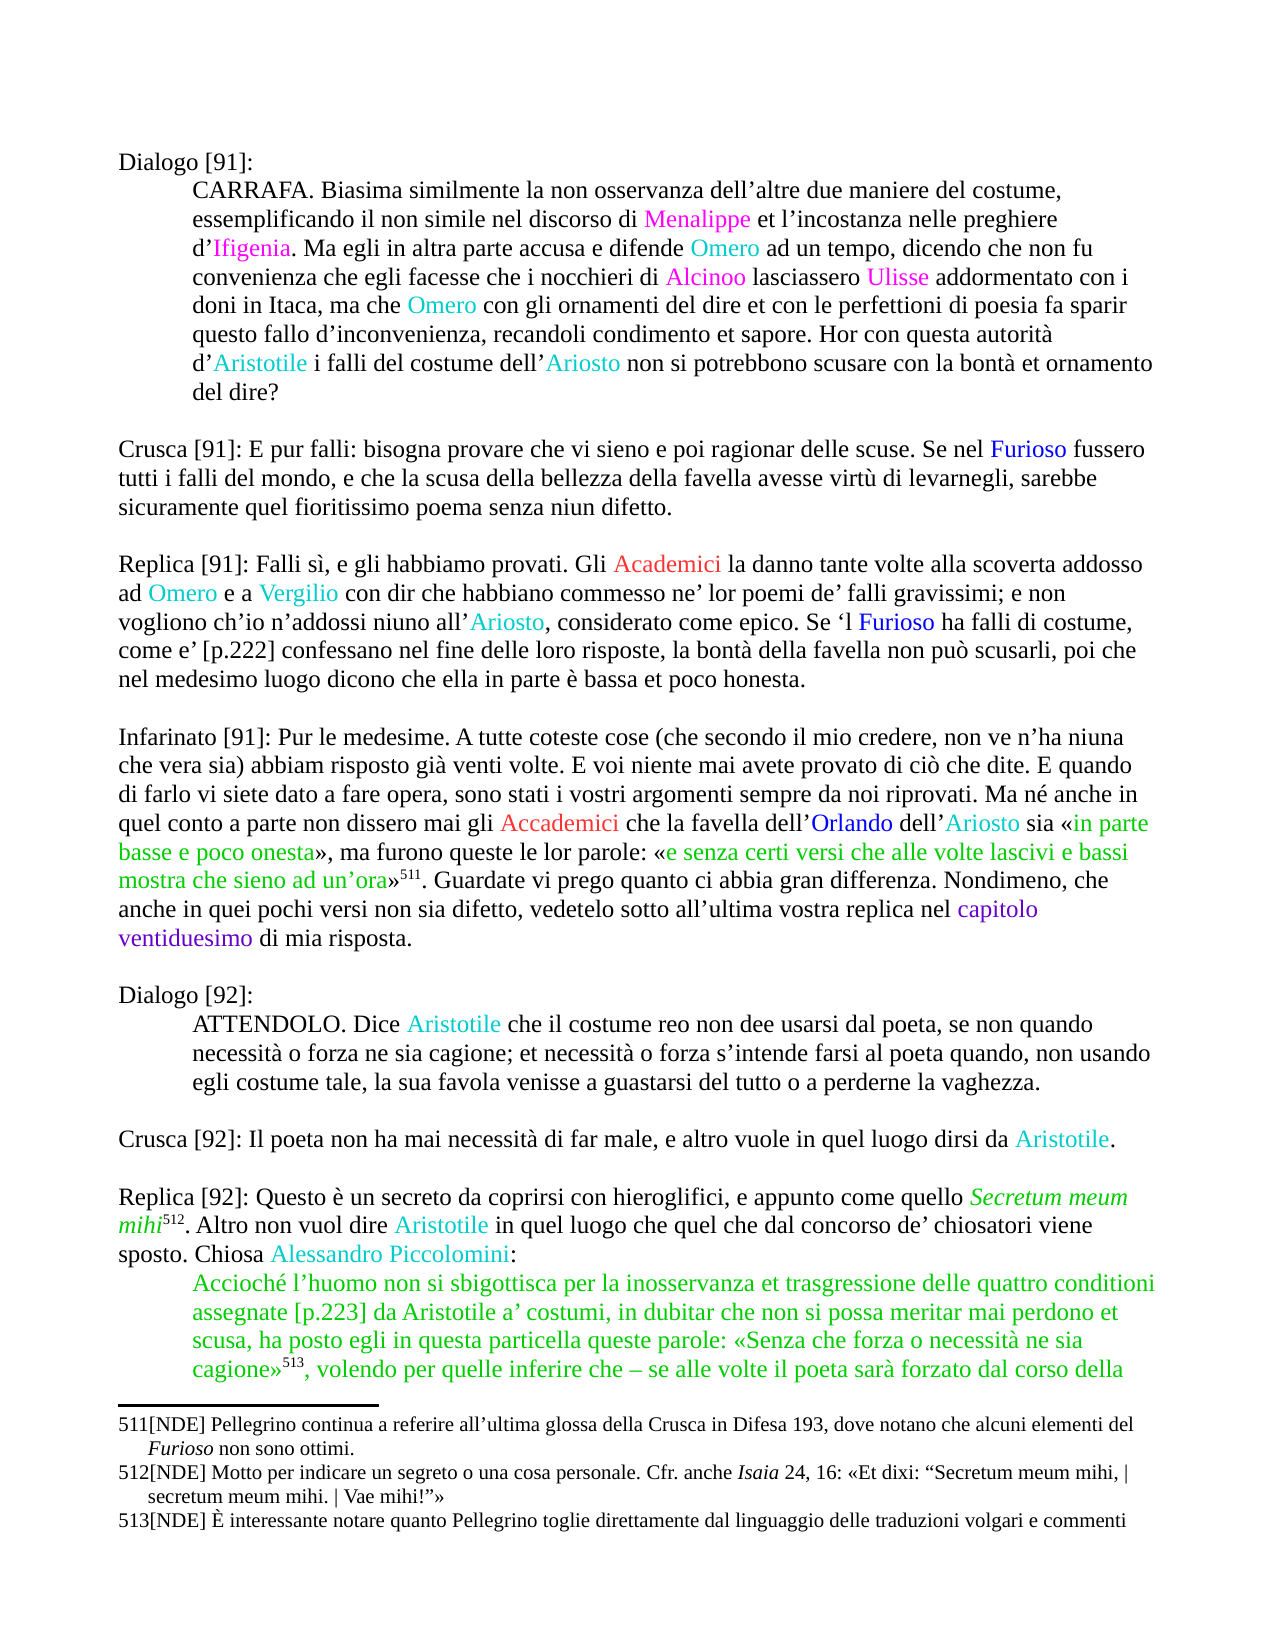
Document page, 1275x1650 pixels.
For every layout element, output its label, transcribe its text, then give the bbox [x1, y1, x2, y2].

text Replica [91]: Falli sì, e gli habbiamo provati. Gli Academici la danno tante volte alla scoverta addosso ad Omero e a Vergilio con dir che habbiano commesso ne’ lor poemi de’ falli gravissimi; e non vogliono ch’io n’addossi niuno all’Ariosto, considerato come epico. Se ‘l Furioso ha falli di costume, come e’ [p.222] confessano nel fine delle loro risposte, la bontà della favella non può scusarli, poi che nel medesimo luogo dicono che ella in parte è bassa et poco honesta. [118, 549, 1157, 693]
text Dialogo [91]: [118, 147, 1157, 176]
text [NDE] Pellegrino continua a referire all’ultima glossa della Crusca in Difesa 193, dove notano che alcuni elementi del Furioso non sono ottimi. [118, 1412, 1157, 1460]
text CARRAFA. Biasima similmente la non osservanza dell’altre due maniere del costume, essemplificando il non simile nel discorso di Menalippe et l’incostanza nelle preghiere d’Ifigenia. Ma egli in altra parte accusa e difende Omero ad un tempo, dicendo che non fu convenienza che egli facesse che i nocchieri di Alcinoo lasciassero Ulisse addormentato con i doni in Itaca, ma che Omero con gli ornamenti del dire et con le perfettioni di poesia fa sparir questo fallo d’inconvenienza, recandoli condimento et sapore. Hor con questa autorità d’Aristotile i falli del costume dell’Ariosto non si potrebbono scusare con la bontà et ornamento del dire? [192, 176, 1157, 406]
text [NDE] È interessante notare quanto Pellegrino toglie direttamente dal linguaggio delle traduzioni volgari e commenti [118, 1508, 1157, 1532]
text ATTENDOLO. Dice Aristotile che il costume reo non dee usarsi dal poeta, se non quando necessità o forza ne sia cagione; et necessità o forza s’intende farsi al poeta quando, non usando egli costume tale, la sua favola venisse a guastarsi del tutto o a perderne la vaghezza. [192, 1009, 1157, 1096]
text Accioché l’huomo non si sbigottisca per la inosservanza et trasgressione delle quattro conditioni assegnate [p.223] da Aristotile a’ costumi, in dubitar che non si possa meritar mai perdono et scusa, ha posto egli in questa particella queste parole: «Senza che forza o necessità ne sia cagione», volendo per quelle inferire che – se alle volte il poeta sarà forzato dal corso della [192, 1268, 1157, 1383]
text Dialogo [92]: [118, 981, 1157, 1009]
text Replica [92]: Questo è un secreto da coprirsi con hieroglifici, e appunto come quello Secretum meum mihi. Altro non vuol dire Aristotile in quel luogo che quel che dal concorso de’ chiosatori viene sposto. Chiosa Alessandro Piccolomini: [118, 1182, 1157, 1268]
text Crusca [92]: Il poeta non ha mai necessità di far male, e altro vuole in quel luogo dirsi da Aristotile. [118, 1124, 1157, 1153]
text Infarinato [91]: Pur le medesime. A tutte coteste cose (che secondo il mio credere, non ve n’ha niuna che vera sia) abbiam risposto già venti volte. E voi niente mai avete provato di ciò che dite. E quando di farlo vi siete dato a fare opera, sono stati i vostri argomenti sempre da noi riprovati. Ma né anche in quel conto a parte non dissero mai gli Accademici che la favella dell’Orlando dell’Ariosto sia «in parte basse e poco onesta», ma furono queste le lor parole: «e senza certi versi che alle volte lascivi e bassi mostra che sieno ad un’ora». Guardate vi prego quanto ci abbia gran differenza. Nondimeno, che anche in quei pochi versi non sia difetto, vedetelo sotto all’ultima vostra replica nel capitolo ventiduesimo di mia risposta. [118, 722, 1157, 952]
text Crusca [91]: E pur falli: bisogna provare che vi sieno e poi ragionar delle scuse. Se nel Furioso fussero tutti i falli del mondo, e che la scusa della bellezza della favella avesse virtù di levarnegli, sarebbe sicuramente quel fioritissimo poema senza niun difetto. [118, 434, 1157, 521]
text [NDE] Motto per indicare un segreto o una cosa personale. Cfr. anche Isaia 24, 16: «Et dixi: “Secretum meum mihi, | secretum meum mihi. | Vae mihi!”» [118, 1460, 1157, 1508]
